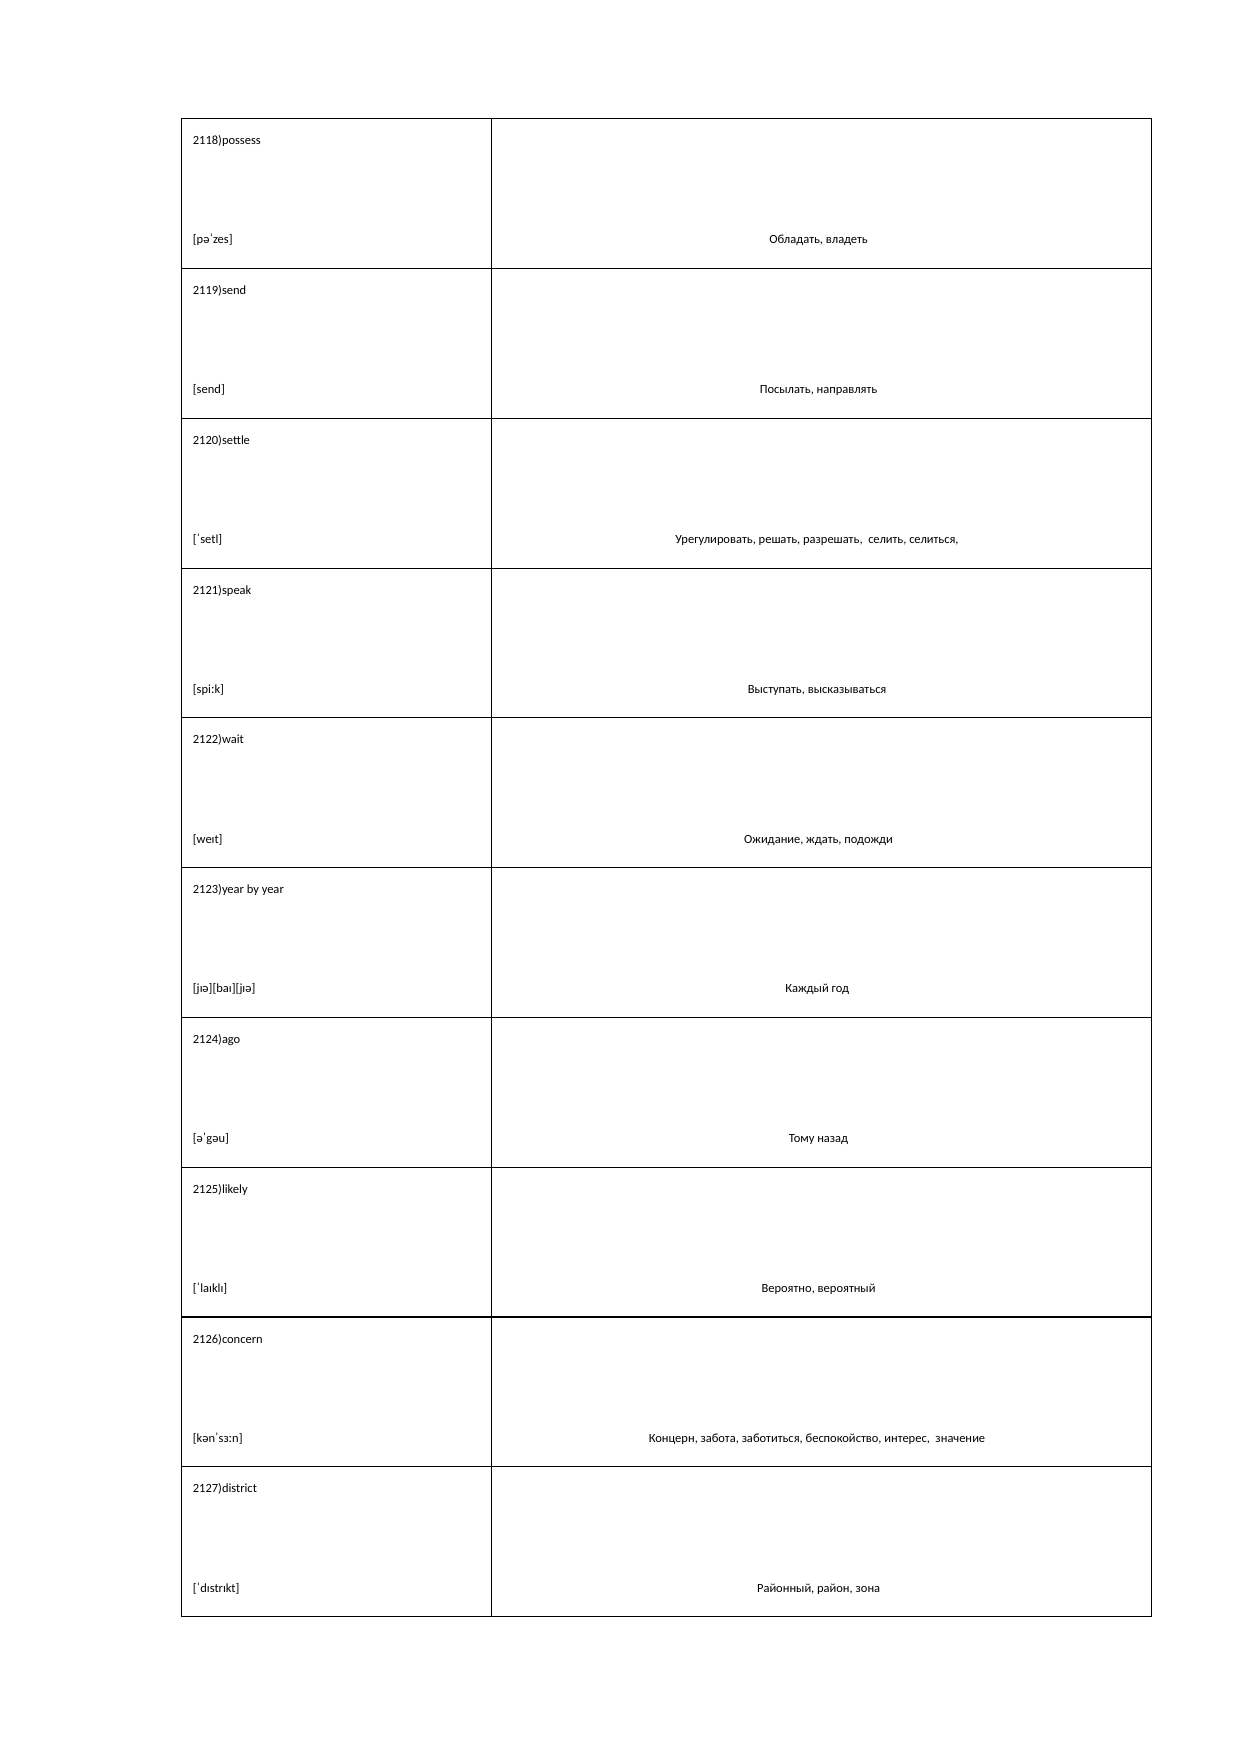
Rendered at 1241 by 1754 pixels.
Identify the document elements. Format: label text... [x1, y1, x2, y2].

table_cell 2127)district [ˈdɪstrɪkt] [182, 1467, 491, 1616]
table_cell 2121)speak [spiːk] [182, 569, 491, 717]
table_cell Обладать, владеть [492, 119, 1151, 268]
table_cell 2125)likely [ˈlaɪklɪ] [182, 1168, 491, 1316]
table_cell Вероятно, вероятный [492, 1168, 1151, 1316]
table_cell 2122)wait [weɪt] [182, 718, 491, 867]
table_cell 2118)possess [pəˈzes] [182, 119, 491, 268]
table_cell Выступать, высказываться [492, 569, 1151, 717]
table_cell Урегулировать, решать, разрешать, селить, селиться, [492, 419, 1151, 567]
table_cell 2119)send [send] [182, 269, 491, 418]
table_cell Районный, район, зона [492, 1467, 1151, 1616]
table_cell Каждый год [492, 868, 1151, 1017]
table_cell Ожидание, ждать, подожди [492, 718, 1151, 867]
table_cell 2124)ago [əˈgəu] [182, 1018, 491, 1167]
table_cell 2120)settle [ˈsetl] [182, 419, 491, 567]
table_cell 2126)concern [kənˈsɜːn] [182, 1318, 491, 1466]
table_cell Тому назад [492, 1018, 1151, 1167]
table_cell 2123)year by year [jɪə][baɪ][jɪə] [182, 868, 491, 1017]
table_cell Концерн, забота, заботиться, беспокойство, интерес, значение [492, 1318, 1151, 1466]
table_cell Посылать, направлять [492, 269, 1151, 418]
